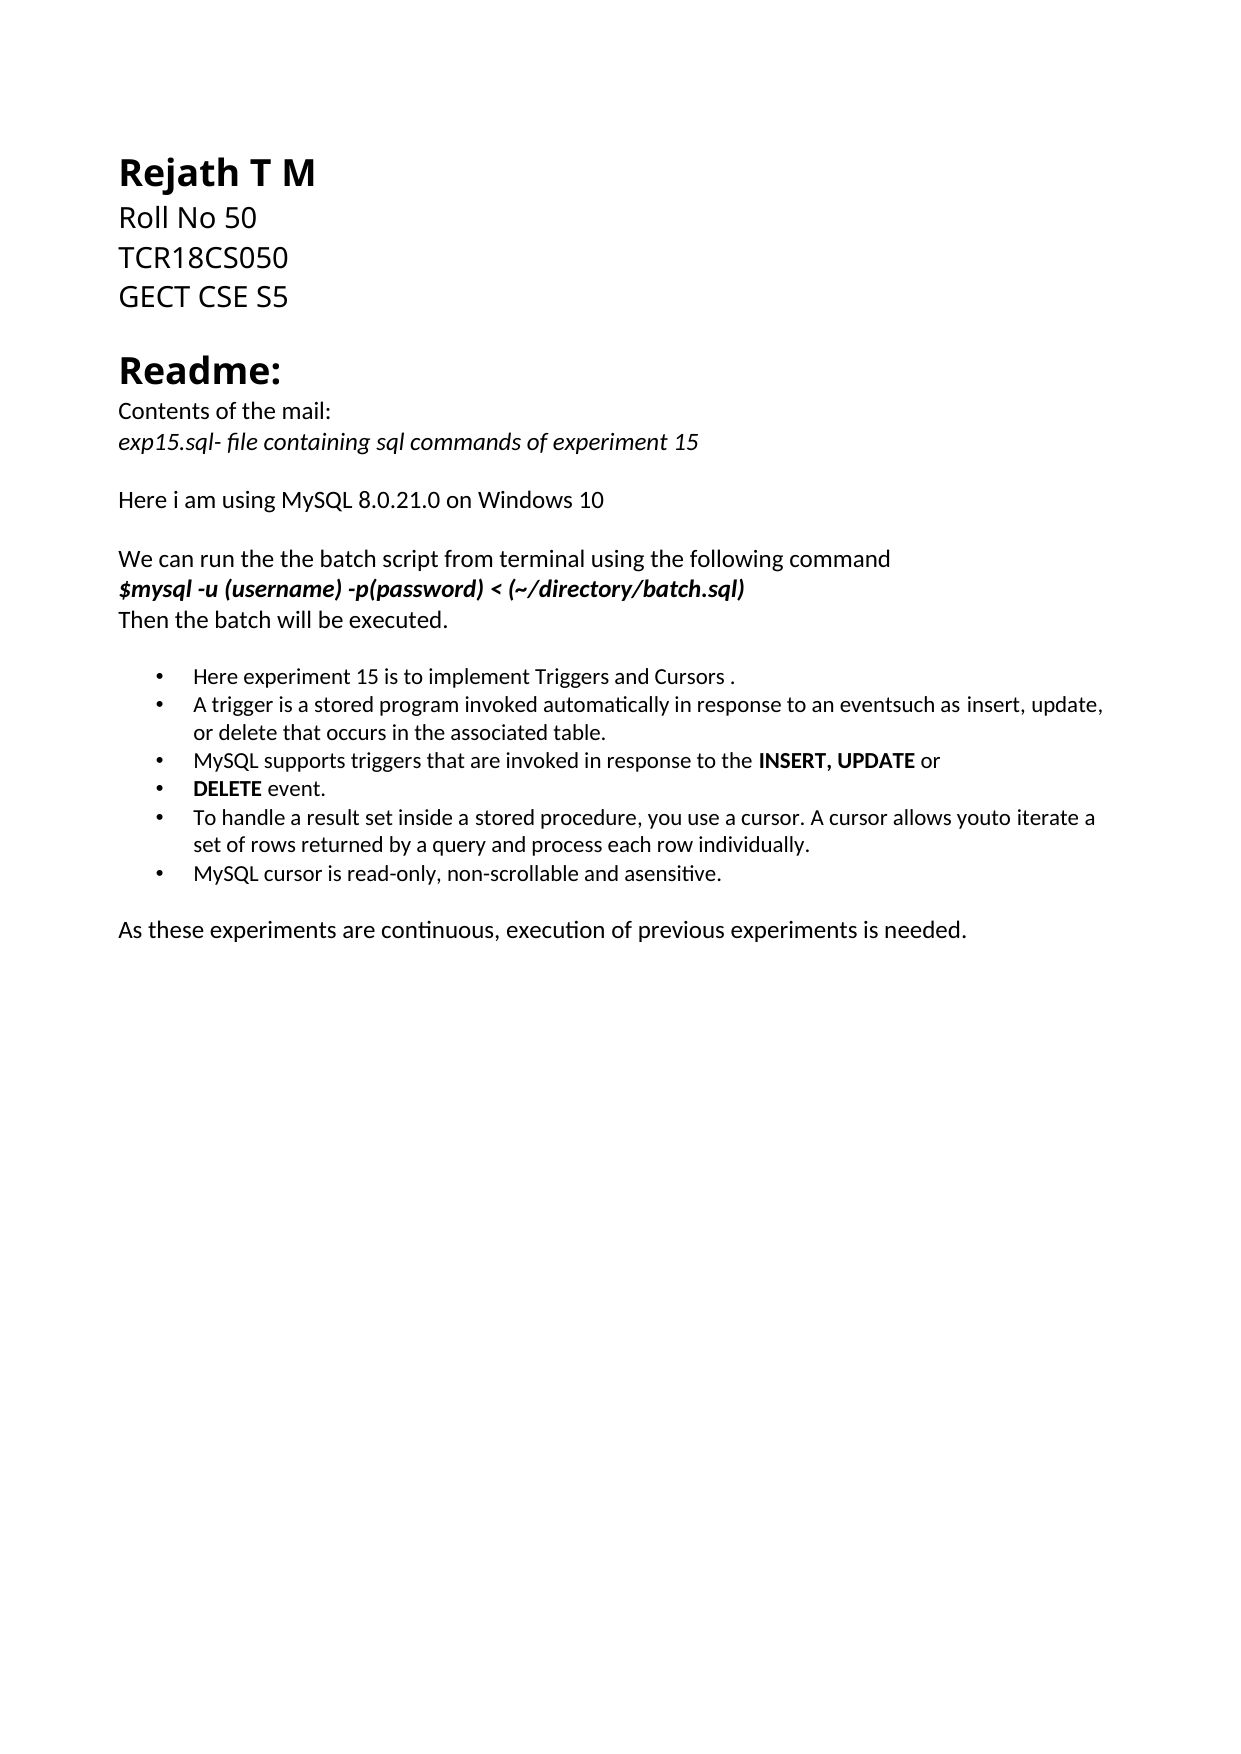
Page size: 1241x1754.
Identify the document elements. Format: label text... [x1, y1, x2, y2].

list Here experiment 15 is to implement Triggers and Cursors . [156, 662, 1122, 691]
text We can run the the batch script from terminal using the following command [118, 543, 1122, 573]
list MySQL supports triggers that are invoked in response to the ​INSERT​, ​UPDATE​ or [156, 747, 1122, 774]
text Roll No 50 [118, 197, 1122, 237]
text exp15.sql- file containing sql commands of experiment 15 [118, 426, 1122, 456]
list To handle a result set inside a ​stored procedure​, you use a cursor. A cursor allows youto ​iterate ​a set of rows returned by a query and process each row individually. [156, 803, 1122, 859]
text Readme: [118, 344, 1122, 395]
text TCR18CS050 [118, 237, 1122, 277]
text Rejath T M [118, 146, 1122, 197]
list MySQL cursor is read-only, non-scrollable and asensitive. [156, 859, 1122, 887]
text Then the batch will be executed. [118, 604, 1122, 634]
text GECT CSE S5 [118, 277, 1122, 316]
text Contents of the mail: [118, 395, 1122, 426]
list DELETE​ event. [156, 774, 1122, 803]
list A trigger is a stored program invoked automatically in response to an eventsuch as ​insert​, ​update​, or ​delete​ that occurs in the associated table. [156, 691, 1122, 747]
text $mysql -u (username) -p(password) < (~/directory/batch.sql) [118, 573, 1122, 604]
text As these experiments are continuous, execution of previous experiments is needed. [118, 915, 1122, 945]
text Here i am using MySQL 8.0.21.0 on Windows 10 [118, 484, 1122, 515]
